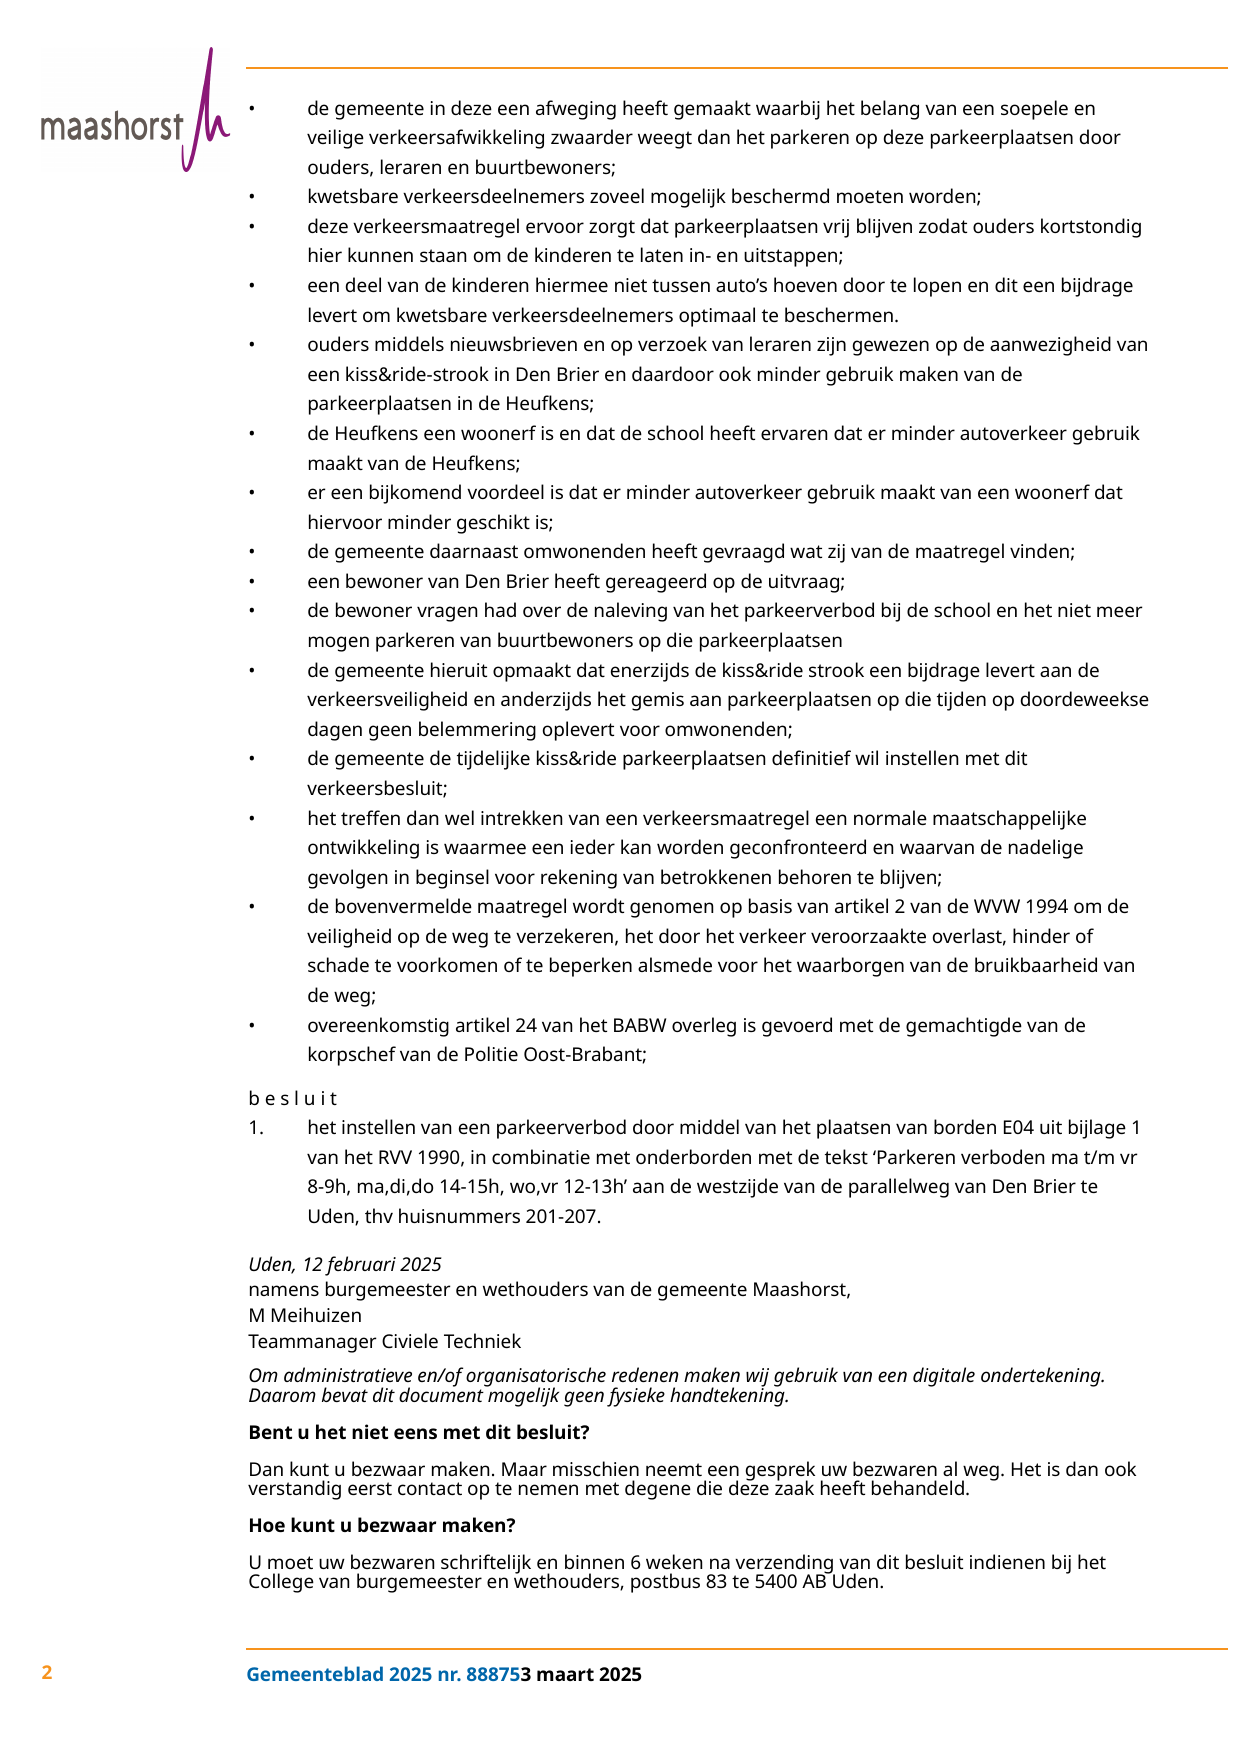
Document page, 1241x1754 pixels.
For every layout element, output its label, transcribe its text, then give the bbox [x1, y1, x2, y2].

list de bovenvermelde maatregel wordt genomen op basis van artikel 2 van de WVW 1994 om de veiligheid op de weg te verzekeren, het door het verkeer veroorzaakte overlast, hinder of schade te voorkomen of te beperken alsmede voor het waarborgen van de bruikbaarheid van de weg; [248, 893, 1152, 1008]
text Teammanager Civiele Techniek [248, 1328, 1152, 1354]
list het instellen van een parkeerverbod door middel van het plaatsen van borden E04 uit bijlage 1 van het RVV 1990, in combinatie met onderborden met de tekst ‘Parkeren verboden ma t/m vr 8-9h, ma,di,do 14-15h, wo,vr 12-13h’ aan de westzijde van de parallelweg van Den Brier te Uden, thv huisnummers 201-207. [248, 1114, 1152, 1229]
list overeenkomstig artikel 24 van het BABW overleg is gevoerd met de gemachtigde van de korpschef van de Politie Oost-Brabant; [248, 1012, 1152, 1067]
list het treffen dan wel intrekken van een verkeersmaatregel een normale maatschappelijke ontwikkeling is waarmee een ieder kan worden geconfronteerd en waarvan de nadelige gevolgen in beginsel voor rekening van betrokkenen behoren te blijven; [248, 805, 1152, 890]
list de gemeente hieruit opmaakt dat enerzijds de kiss&ride strook een bijdrage levert aan de verkeersveiligheid en anderzijds het gemis aan parkeerplaatsen op die tijden op doordeweekse dagen geen belemmering oplevert voor omwonenden; [248, 657, 1152, 742]
list deze verkeersmaatregel ervoor zorgt dat parkeerplaatsen vrij blijven zodat ouders kortstondig hier kunnen staan om de kinderen te laten in- en uitstappen; [248, 213, 1152, 268]
list ouders middels nieuwsbrieven en op verzoek van leraren zijn gewezen op de aanwezigheid van een kiss&ride-strook in Den Brier en daardoor ook minder gebruik maken van de parkeerplaatsen in de Heufkens; [248, 331, 1152, 416]
list de gemeente de tijdelijke kiss&ride parkeerplaatsen definitief wil instellen met dit verkeersbesluit; [248, 746, 1152, 801]
text M Meihuizen [248, 1302, 1152, 1328]
text Bent u het niet eens met dit besluit? [248, 1424, 1152, 1443]
list de Heufkens een woonerf is en dat de school heeft ervaren dat er minder autoverkeer gebruik maakt van de Heufkens; [248, 420, 1152, 476]
list de gemeente daarnaast omwonenden heeft gevraagd wat zij van de maatregel vinden; [248, 538, 1152, 564]
text b e s l u i t [248, 1085, 1152, 1110]
text Uden, 12 februari 2025 [248, 1251, 1152, 1277]
text Dan kunt u bezwaar maken. Maar misschien neemt een gesprek uw bezwaren al weg. Het is dan ook verstandig eerst contact op te nemen met degene die deze zaak heeft behandeld. [248, 1461, 1152, 1499]
list de gemeente in deze een afweging heeft gemaakt waarbij het belang van een soepele en veilige verkeersafwikkeling zwaarder weegt dan het parkeren op deze parkeerplaatsen door ouders, leraren en buurtbewoners; [248, 95, 1152, 180]
list kwetsbare verkeersdeelnemers zoveel mogelijk beschermd moeten worden; [248, 183, 1152, 209]
picture [41, 47, 231, 172]
text U moet uw bezwaren schriftelijk en binnen 6 weken na verzending van dit besluit indienen bij het College van burgemeester en wethouders, postbus 83 te 5400 AB Uden. [248, 1554, 1152, 1592]
list een deel van de kinderen hiermee niet tussen auto’s hoeven door te lopen en dit een bijdrage levert om kwetsbare verkeersdeelnemers optimaal te beschermen. [248, 272, 1152, 328]
list de bewoner vragen had over de naleving van het parkeerverbod bij de school en het niet meer mogen parkeren van buurtbewoners op die parkeerplaatsen [248, 598, 1152, 653]
text namens burgemeester en wethouders van de gemeente Maashorst, [248, 1277, 1152, 1302]
text Hoe kunt u bezwaar maken? [248, 1517, 1152, 1536]
list er een bijkomend voordeel is dat er minder autoverkeer gebruik maakt van een woonerf dat hiervoor minder geschikt is; [248, 479, 1152, 535]
list een bewoner van Den Brier heeft gereageerd op de uitvraag; [248, 568, 1152, 594]
text Om administratieve en/of organisatorische redenen maken wij gebruik van een digitale ondertekening. Daarom bevat dit document mogelijk geen fysieke handtekening. [248, 1367, 1152, 1406]
